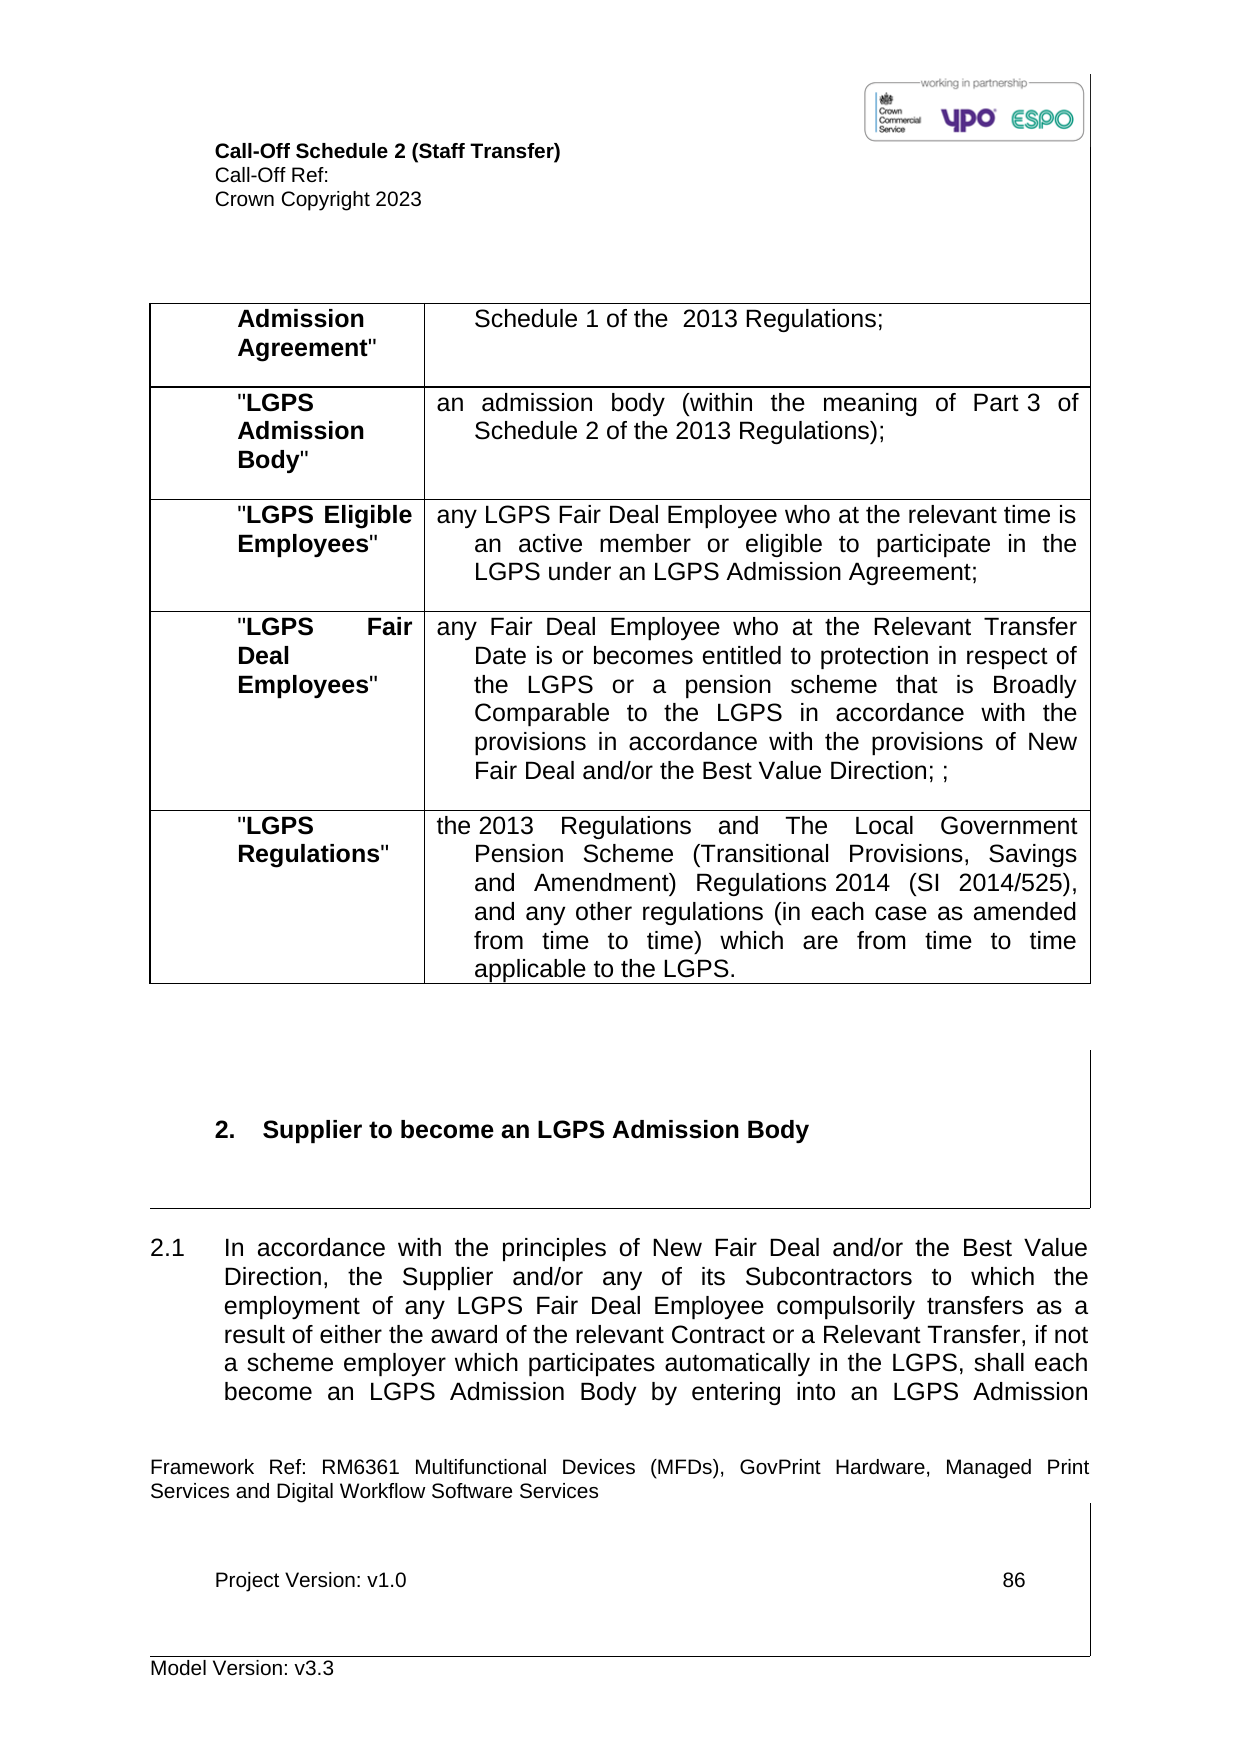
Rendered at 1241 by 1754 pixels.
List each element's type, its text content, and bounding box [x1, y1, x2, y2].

table_cell an admission body (within the meaning of Part 3 of Schedule 2 of the 2013 Regulations); [425, 388, 1090, 499]
table_cell "LGPS Admission Body" [151, 388, 424, 499]
table_cell "LGPS Eligible Employees" [151, 500, 424, 611]
table_cell "LGPS Fair Deal Employees" [151, 612, 424, 809]
table_cell any Fair Deal Employee who at the Relevant Transfer Date is or becomes entitled to protection in respect of the LGPS or a pension scheme that is Broadly Comparable to the LGPS in accordance with the provisions in accordance with the provisions of New Fair Deal and/or the Best Value Direction; ; [425, 612, 1090, 809]
table_cell Schedule 1 of the 2013 Regulations; [425, 304, 1090, 386]
list In accordance with the principles of New Fair Deal and/or the Best Value Direction, the Supplier and/or any of its Subcontractors to which the employment of any LGPS Fair Deal Employee compulsorily transfers as a result of either the award of the relevant Contract or a Relevant Transfer, if not a scheme employer which participates automatically in the LGPS, shall each become an LGPS Admission Body by entering into an LGPS Admission [150, 1233, 1090, 1406]
list Supplier to become an LGPS Admission Body [150, 1050, 1090, 1208]
table_cell the 2013 Regulations and The Local Government Pension Scheme (Transitional Provisions, Savings and Amendment) Regulations 2014 (SI 2014/525), and any other regulations (in each case as amended from time to time) which are from time to time applicable to the LGPS. [425, 811, 1090, 983]
table_cell Admission Agreement" [151, 304, 424, 386]
table_cell "LGPS Regulations" [151, 811, 424, 983]
table_cell any LGPS Fair Deal Employee who at the relevant time is an active member or eligible to participate in the LGPS under an LGPS Admission Agreement; [425, 500, 1090, 611]
